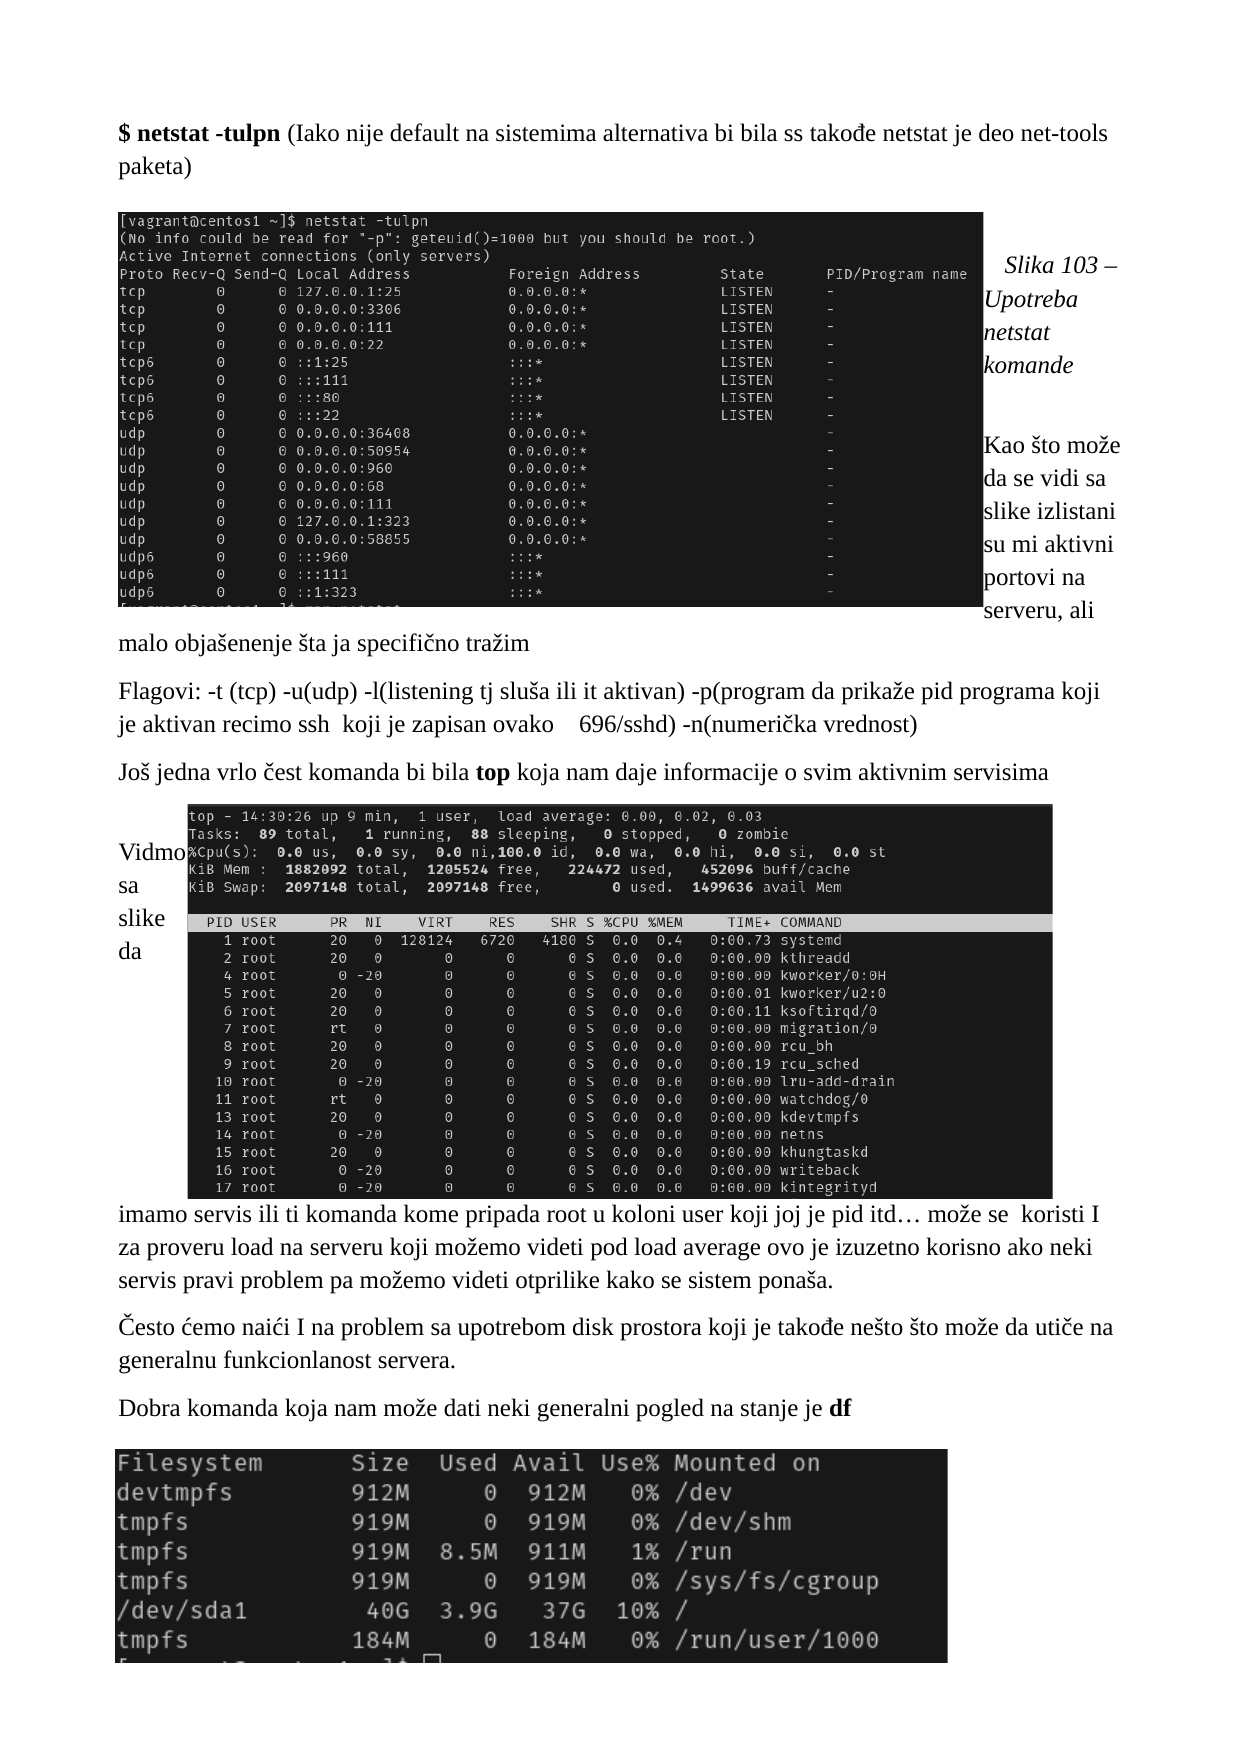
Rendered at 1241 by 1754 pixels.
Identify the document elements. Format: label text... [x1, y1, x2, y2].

picture [118, 212, 984, 607]
text Slika 104 – Upotreba top komande Vidmo sa slike da imamo servis ili ti komanda kome pripada root u koloni user koji joj je pid itd… može se koristi I za proveru load na serveru koji možemo videti pod load average ovo je izuzetno korisno ako neki servis pravi problem pa možemo videti otprilike kako se sistem ponaša. [118, 1199, 1122, 1294]
text Često ćemo naići I na problem sa upotrebom disk prostora koji je takođe nešto što može da utiče na generalnu funkcionlanost servera. [118, 1312, 1122, 1374]
text Kao što može da se vidi sa slike izlistani su mi aktivni portovi na serveru, ali malo objašenenje šta ja specifično tražim [118, 430, 1122, 657]
text Dobra komanda koja nam može dati neki generalni pogled na stanje je df [118, 1393, 1122, 1422]
text $ netstat -tulpn (Iako nije default na sistemima alternativa bi bila ss takođe netstat je deo net-tools paketa) [118, 118, 1122, 180]
text [118, 1441, 1122, 1554]
picture [115, 1449, 948, 1663]
text Još jedna vrlo čest komanda bi bila top koja nam daje informacije o svim aktivnim servisima [118, 757, 1122, 785]
text Slika 103 – Upotreba netstat komande [118, 199, 1122, 411]
picture [187, 804, 1053, 1199]
text Flagovi: -t (tcp) -u(udp) -l(listening tj sluša ili it aktivan) -p(program da prikaže pid programa koji je aktivan recimo ssh koji je zapisan ovako 696/sshd) -n(numerička vrednost) [118, 676, 1122, 738]
